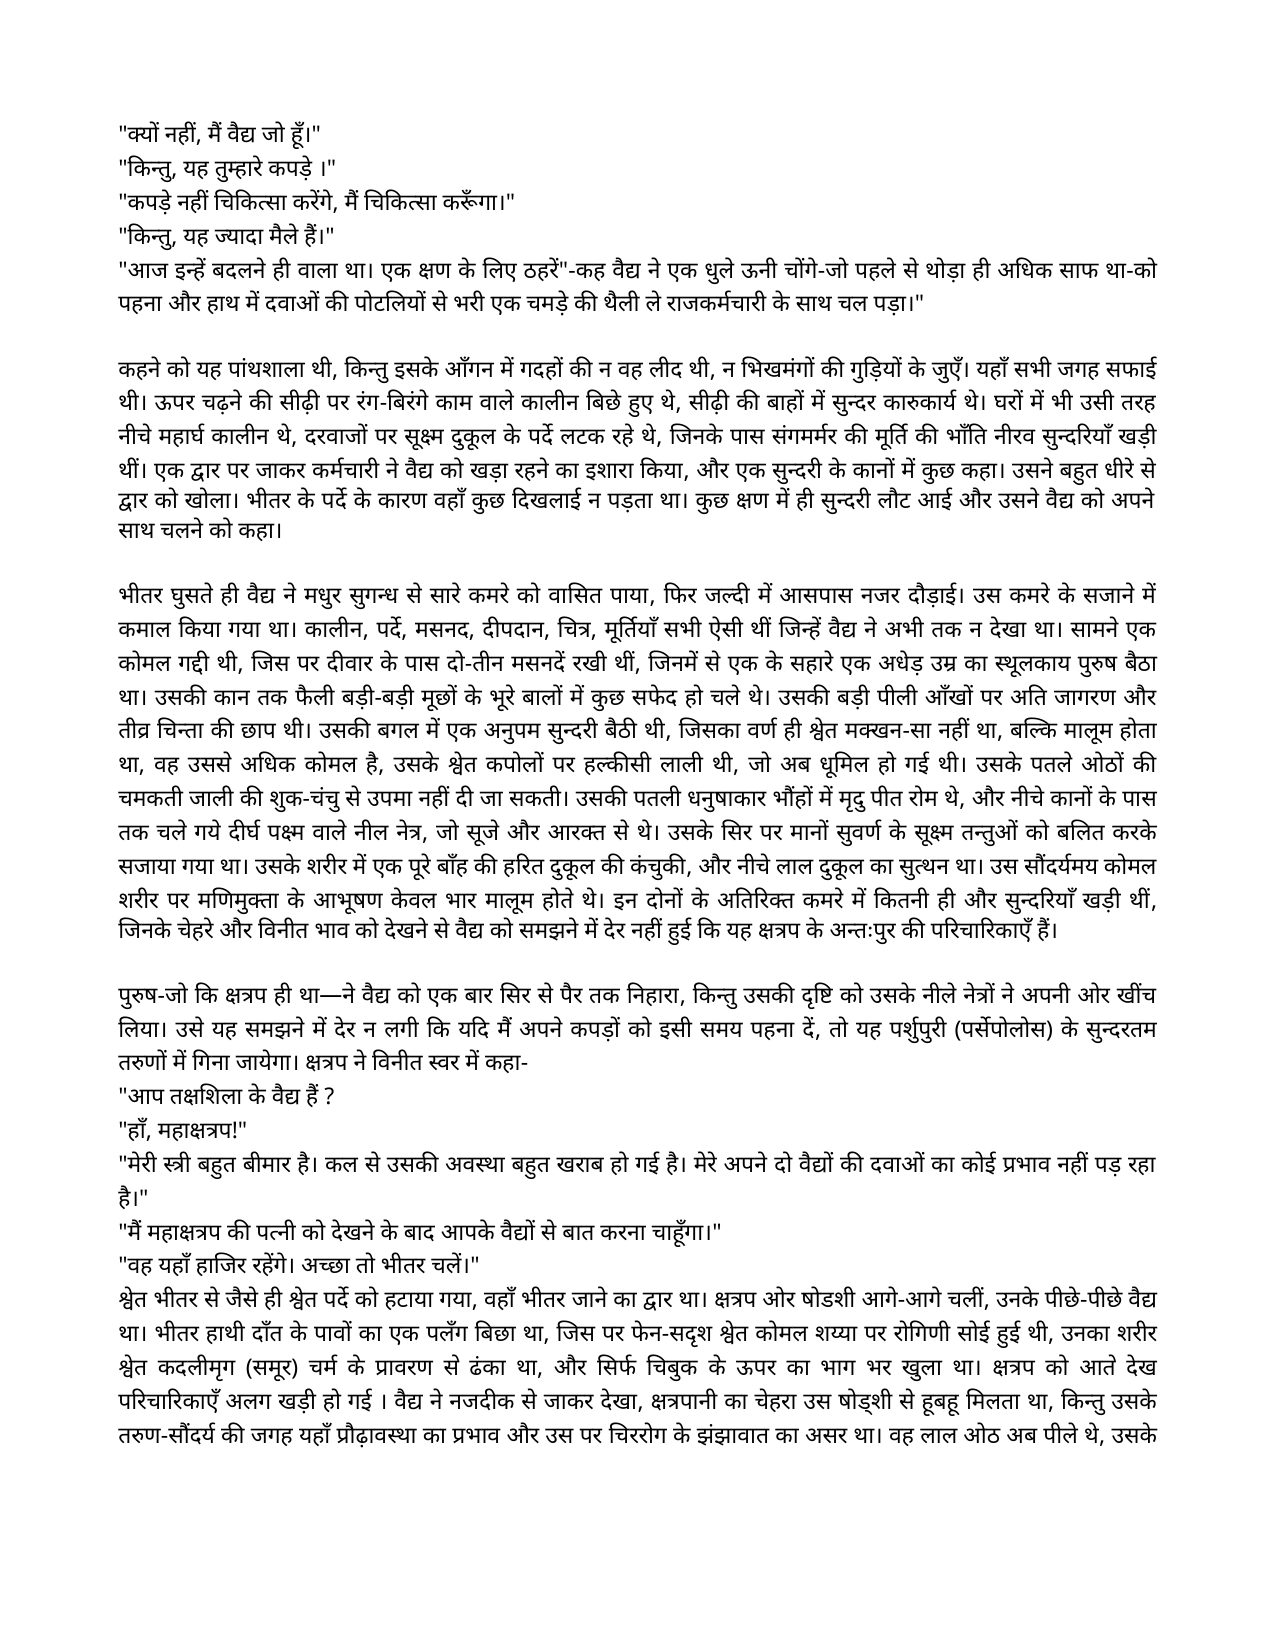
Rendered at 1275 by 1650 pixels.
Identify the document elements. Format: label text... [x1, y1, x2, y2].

text "मैं महाक्षत्रप की पत्नी को देखने के बाद आपके वैद्यों से बात करना चाहूँगा।" [118, 1216, 1157, 1249]
text "आज इन्हें बदलने ही वाला था। एक क्षण के लिए ठहरें"-कह वैद्य ने एक धुले ऊनी चोंगे-जो पहले से थोड़ा ही अधिक साफ था-को पहना और हाथ में दवाओं की पोटलियों से भरी एक चमड़े की थैली ले राजकर्मचारी के साथ चल पड़ा।" [118, 253, 1157, 321]
text कहने को यह पांथशाला थी, किन्तु इसके आँगन में गदहों की न वह लीद थी, न भिखमंगों की गुड़ियों के जुएँ। यहाँ सभी जगह सफाई थी। ऊपर चढ़ने की सीढ़ी पर रंग-बिरंगे काम वाले कालीन बिछे हुए थे, सीढ़ी की बाहों में सुन्दर कारुकार्य थे। घरों में भी उसी तरह नीचे महार्घ कालीन थे, दरवाजों पर सूक्ष्म दुकूल के पर्दे लटक रहे थे, जिनके पास संगमर्मर की मूर्ति की भाँति नीरव सुन्दरियाँ खड़ी थीं। एक द्वार पर जाकर कर्मचारी ने वैद्य को खड़ा रहने का इशारा किया, और एक सुन्दरी के कानों में कुछ कहा। उसने बहुत धीरे से द्वार को खोला। भीतर के पर्दे के कारण वहाँ कुछ दिखलाई न पड़ता था। कुछ क्षण में ही सुन्दरी लौट आई और उसने वैद्य को अपने साथ चलने को कहा। [118, 352, 1157, 548]
text "किन्तु, यह तुम्हारे कपड़े ।" [118, 152, 1157, 186]
text "आप तक्षशिला के वैद्य हैं ? [118, 1080, 1157, 1114]
text "मेरी स्त्री बहुत बीमार है। कल से उसकी अवस्था बहुत खराब हो गई है। मेरे अपने दो वैद्यों की दवाओं का कोई प्रभाव नहीं पड़ रहा है।" [118, 1148, 1157, 1216]
text "किन्तु, यह ज्यादा मैले हैं।" [118, 220, 1157, 253]
text "वह यहाँ हाजिर रहेंगे। अच्छा तो भीतर चलें।" [118, 1249, 1157, 1283]
text "कपड़े नहीं चिकित्सा करेंगे, मैं चिकित्सा करूँगा।" [118, 186, 1157, 220]
text पुरुष-जो कि क्षत्रप ही था—ने वैद्य को एक बार सिर से पैर तक निहारा, किन्तु उसकी दृष्टि को उसके नीले नेत्रों ने अपनी ओर खींच लिया। उसे यह समझने में देर न लगी कि यदि मैं अपने कपड़ों को इसी समय पहना दें, तो यह पर्शुपुरी (पर्सेपोलोस) के सुन्दरतम तरुणों में गिना जायेगा। क्षत्रप ने विनीत स्वर में कहा- [118, 979, 1157, 1080]
text भीतर घुसते ही वैद्य ने मधुर सुगन्ध से सारे कमरे को वासित पाया, फिर जल्दी में आसपास नजर दौड़ाई। उस कमरे के सजाने में कमाल किया गया था। कालीन, पर्दे, मसनद, दीपदान, चित्र, मूर्तियाँ सभी ऐसी थीं जिन्हें वैद्य ने अभी तक न देखा था। सामने एक कोमल गद्दी थी, जिस पर दीवार के पास दो-तीन मसनदें रखी थीं, जिनमें से एक के सहारे एक अधेड़ उम्र का स्थूलकाय पुरुष बैठा था। उसकी कान तक फैली बड़ी-बड़ी मूछों के भूरे बालों में कुछ सफेद हो चले थे। उसकी बड़ी पीली आँखों पर अति जागरण और तीव्र चिन्ता की छाप थी। उसकी बगल में एक अनुपम सुन्दरी बैठी थी, जिसका वर्ण ही श्वेत मक्खन-सा नहीं था, बल्कि मालूम होता था, वह उससे अधिक कोमल है, उसके श्वेत कपोलों पर हल्कीसी लाली थी, जो अब धूमिल हो गई थी। उसके पतले ओठों की चमकती जाली की शुक-चंचु से उपमा नहीं दी जा सकती। उसकी पतली धनुषाकार भौंहों में मृदु पीत रोम थे, और नीचे कानों के पास तक चले गये दीर्घ पक्ष्म वाले नील नेत्र, जो सूजे और आरक्त से थे। उसके सिर पर मानों सुवर्ण के सूक्ष्म तन्तुओं को बलित करके सजाया गया था। उसके शरीर में एक पूरे बाँह की हरित दुकूल की कंचुकी, और नीचे लाल दुकूल का सुत्थन था। उस सौंदर्यमय कोमल शरीर पर मणिमुक्ता के आभूषण केवल भार मालूम होते थे। इन दोनों के अतिरिक्त कमरे में कितनी ही और सुन्दरियाँ खड़ी थीं, जिनके चेहरे और विनीत भाव को देखने से वैद्य को समझने में देर नहीं हुई कि यह क्षत्रप के अन्तःपुर की परिचारिकाएँ हैं। [118, 579, 1157, 947]
text श्वेत भीतर से जैसे ही श्वेत पर्दे को हटाया गया, वहाँ भीतर जाने का द्वार था। क्षत्रप ओर षोडशी आगे-आगे चलीं, उनके पीछे-पीछे वैद्य था। भीतर हाथी दाँत के पावों का एक पलँग बिछा था, जिस पर फेन-सदृश श्वेत कोमल शय्या पर रोगिणी सोई हुई थी, उनका शरीर श्वेत कदलीमृग (समूर) चर्म के प्रावरण से ढंका था, और सिर्फ चिबुक के ऊपर का भाग भर खुला था। क्षत्रप को आते देख परिचारिकाएँ अलग खड़ी हो गई । वैद्य ने नजदीक से जाकर देखा, क्षत्रपानी का चेहरा उस षोड्शी से हूबहू मिलता था, किन्तु उसके तरुण-सौंदर्य की जगह यहाँ प्रौढ़ावस्था का प्रभाव और उस पर चिररोग के झंझावात का असर था। वह लाल ओठ अब पीले थे, उसके [118, 1283, 1157, 1453]
text "क्यों नहीं, मैं वैद्य जो हूँ।" [118, 118, 1157, 152]
text "हाँ, महाक्षत्रप!" [118, 1114, 1157, 1148]
